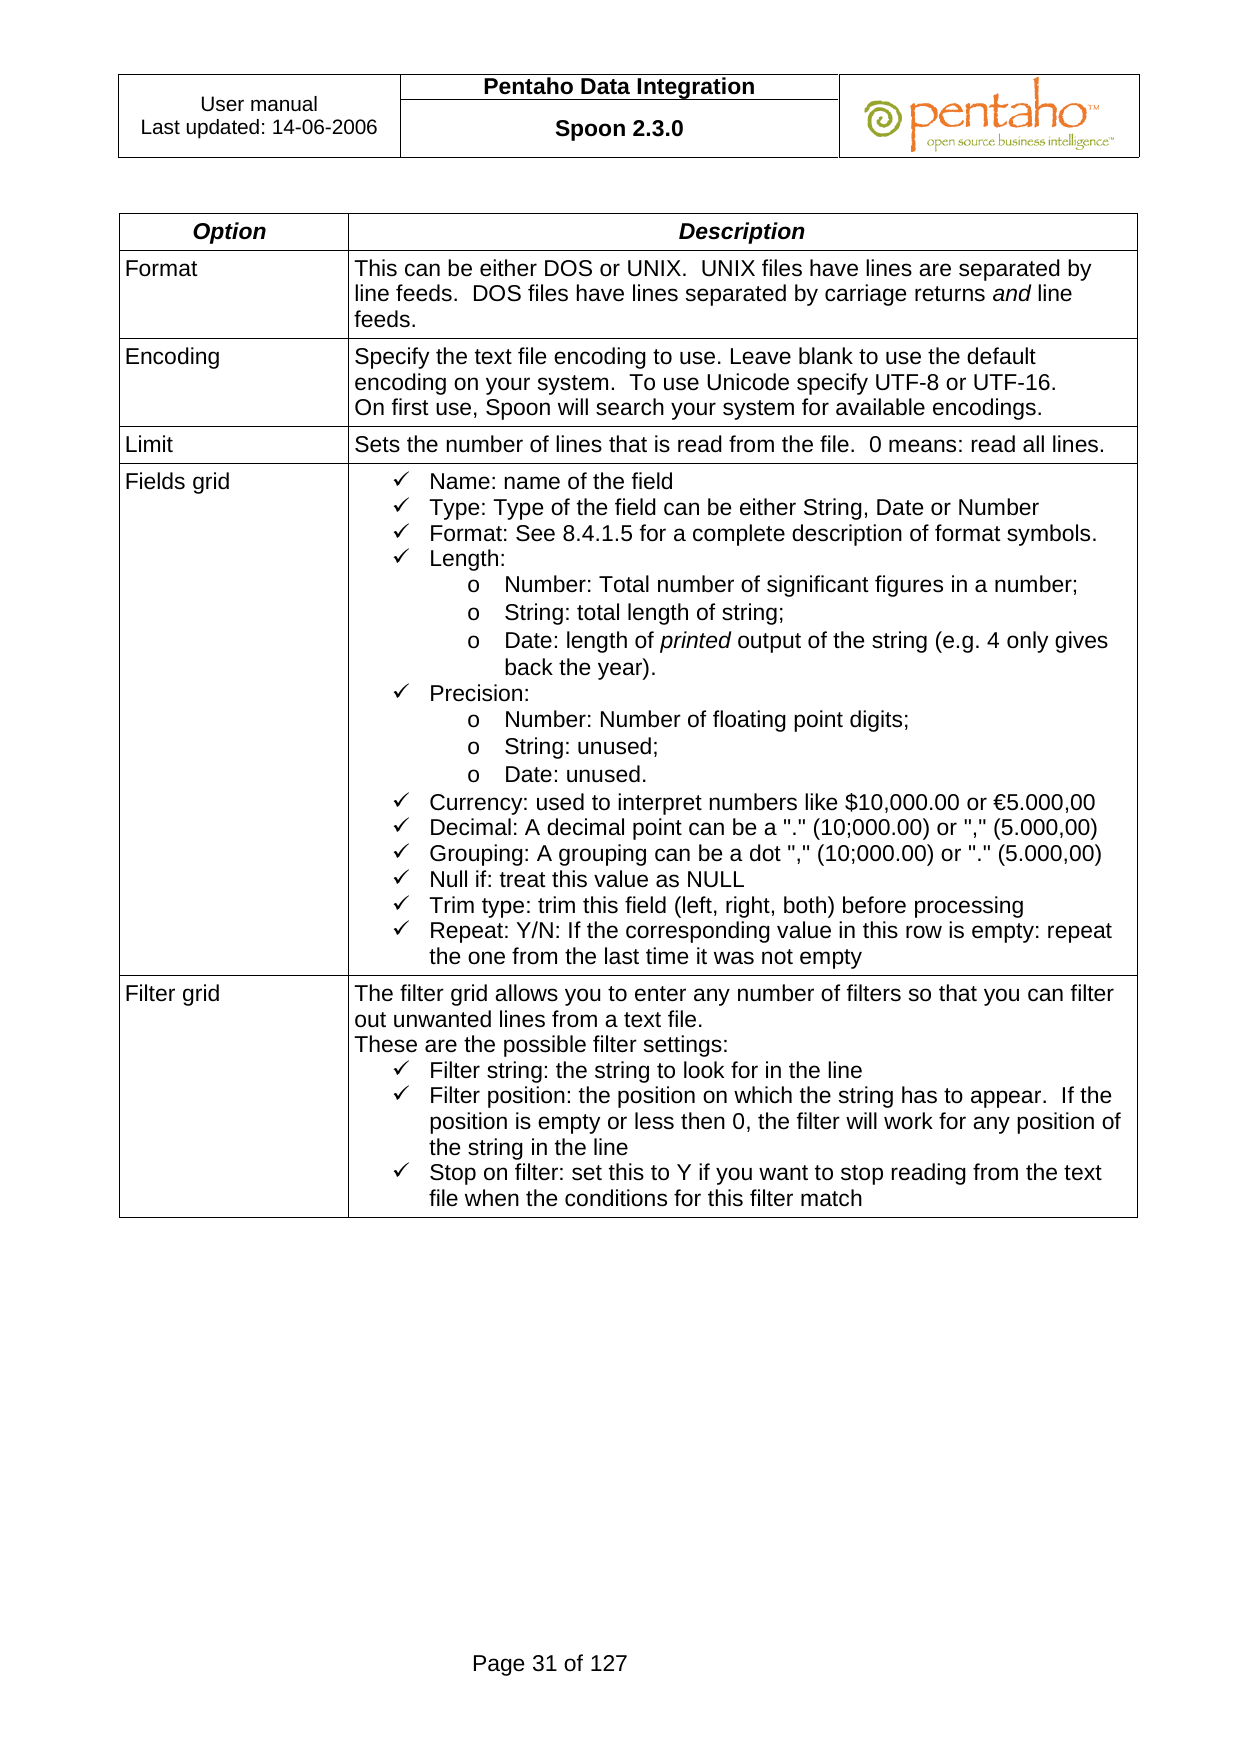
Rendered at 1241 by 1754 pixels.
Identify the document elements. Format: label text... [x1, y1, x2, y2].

table_header Description [349, 214, 1137, 250]
table_header Option [120, 214, 348, 250]
table_cell This can be either DOS or UNIX. UNIX files have lines are separated by line feeds. DOS files have lines separated by carriage returns and line feeds. [349, 251, 1137, 338]
table_cell Specify the text file encoding to use. Leave blank to use the default encoding on your system. To use Unicode specify UTF-8 or UTF-16. On first use, Spoon will search your system for available encodings. [349, 339, 1137, 426]
table_cell Name: name of the field Type: Type of the field can be either String, Date or Number Format: See 8.4.1.5 for a complete description of format symbols. Length: Number: Total number of significant figures in a number; String: total length of string; Date: length of printed output of the string (e.g. 4 only gives back the year). Precision: Number: Number of floating point digits; String: unused; Date: unused. Currency: used to interpret numbers like $10,000.00 or €5.000,00 Decimal: A decimal point can be a "." (10;000.00) or "," (5.000,00) Grouping: A grouping can be a dot "," (10;000.00) or "." (5.000,00) Null if: treat this value as NULL Trim type: trim this field (left, right, both) before processing Repeat: Y/N: If the corresponding value in this row is empty: repeat the one from the last time it was not empty [349, 464, 1137, 975]
table_cell Format [120, 251, 348, 338]
table_cell Sets the number of lines that is read from the file. 0 means: read all lines. [349, 427, 1137, 463]
table_cell The filter grid allows you to enter any number of filters so that you can filter out unwanted lines from a text file. These are the possible filter settings: Filter string: the string to look for in the line Filter position: the position on which the string has to appear. If the position is empty or less then 0, the filter will work for any position of the string in the line Stop on filter: set this to Y if you want to stop reading from the text file when the conditions for this filter match [349, 976, 1137, 1217]
table_cell Encoding [120, 339, 348, 426]
table_cell Limit [120, 427, 348, 463]
table_cell Fields grid [120, 464, 348, 975]
table_cell Filter grid [120, 976, 348, 1217]
